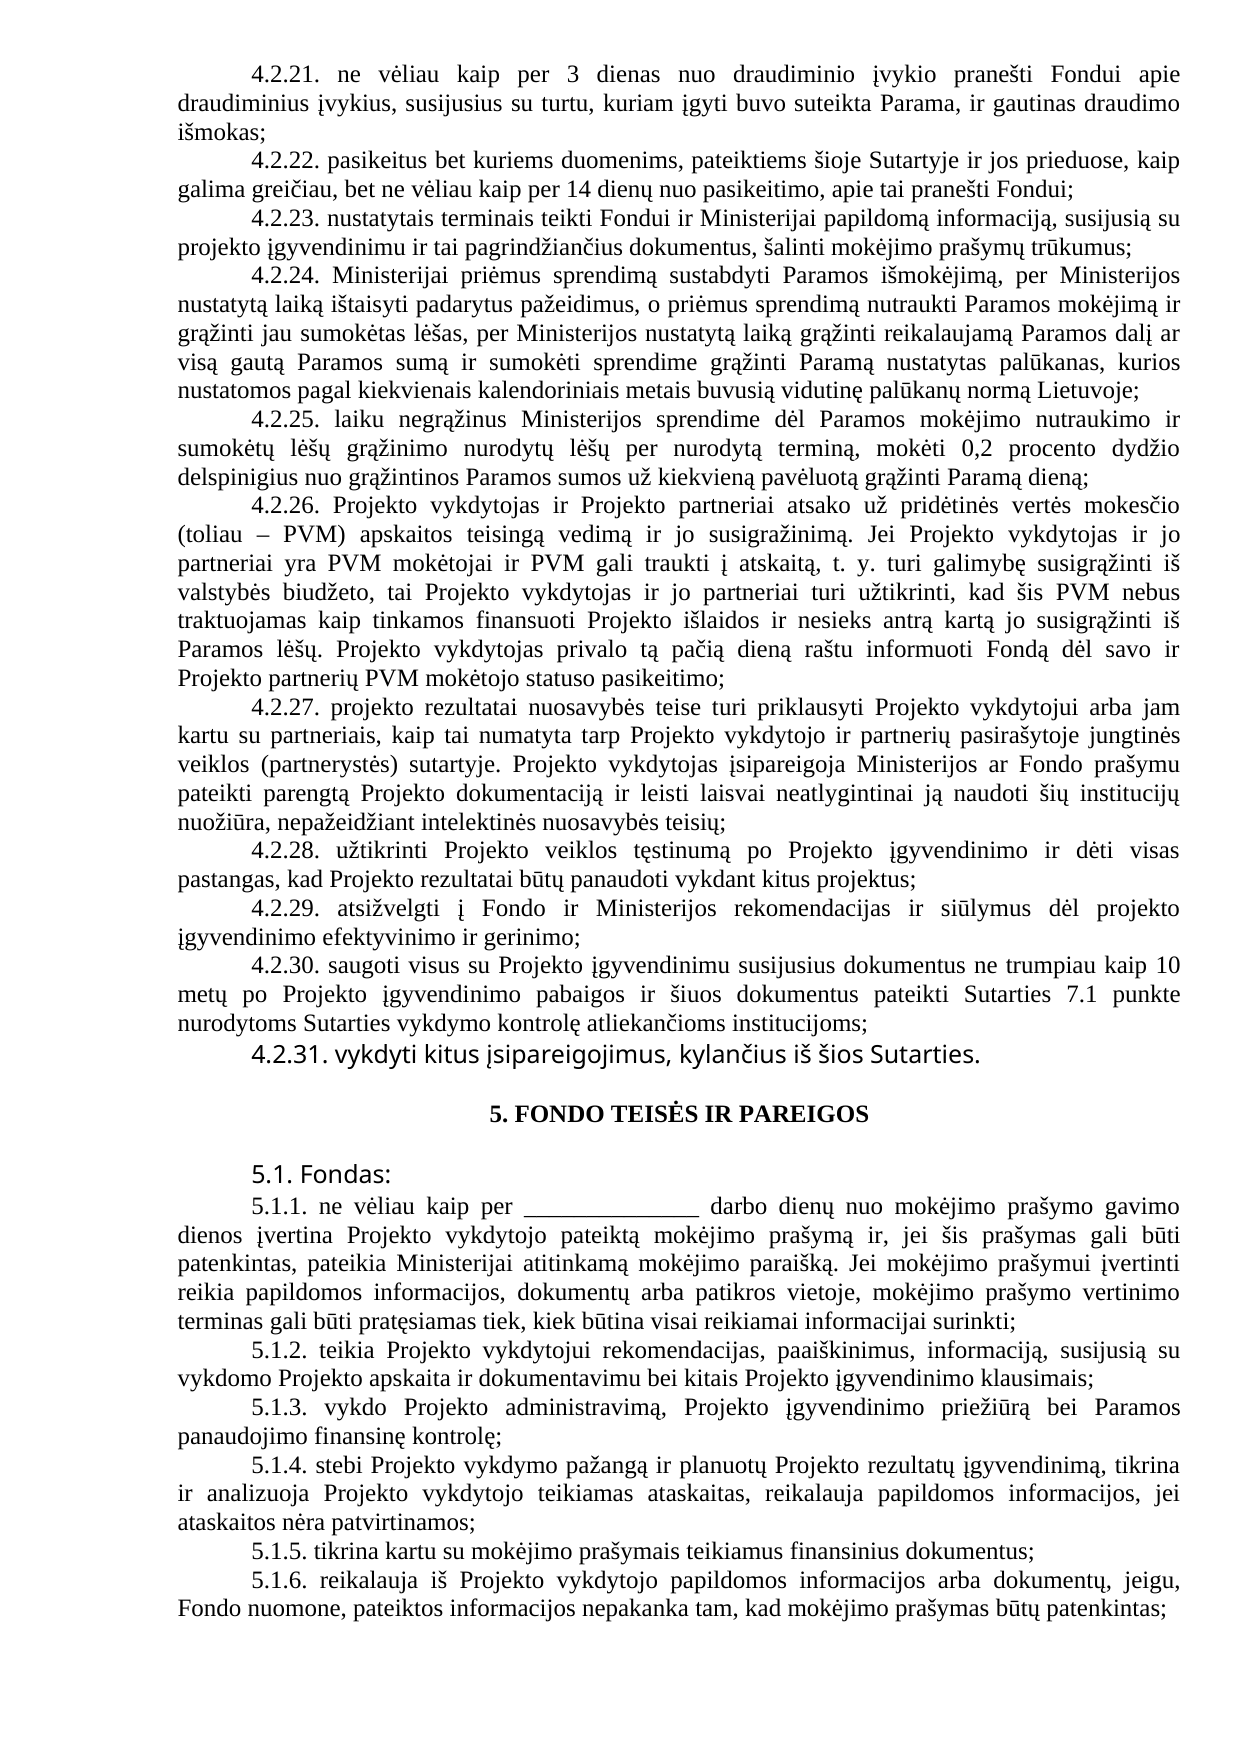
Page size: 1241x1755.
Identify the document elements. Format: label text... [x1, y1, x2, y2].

text 4.2.30. saugoti visus su Projekto įgyvendinimu susijusius dokumentus ne trumpiau kaip 10 metų po Projekto įgyvendinimo pabaigos ir šiuos dokumentus pateikti Sutarties 7.1 punkte nurodytoms Sutarties vykdymo kontrolę atliekančioms institucijoms; [177, 950, 1181, 1037]
text 4.2.24. Ministerijai priėmus sprendimą sustabdyti Paramos išmokėjimą, per Ministerijos nustatytą laiką ištaisyti padarytus pažeidimus, o priėmus sprendimą nutraukti Paramos mokėjimą ir grąžinti jau sumokėtas lėšas, per Ministerijos nustatytą laiką grąžinti reikalaujamą Paramos dalį ar visą gautą Paramos sumą ir sumokėti sprendime grąžinti Paramą nustatytas palūkanas, kurios nustatomos pagal kiekvienais kalendoriniais metais buvusią vidutinę palūkanų normą Lietuvoje; [177, 260, 1181, 404]
text 5. FONDO TEISĖS IR PAREIGOS [177, 1099, 1181, 1128]
text 5.1.6. reikalauja iš Projekto vykdytojo papildomos informacijos arba dokumentų, jeigu, Fondo nuomone, pateiktos informacijos nepakanka tam, kad mokėjimo prašymas būtų patenkintas; [177, 1565, 1181, 1622]
text 4.2.23. nustatytais terminais teikti Fondui ir Ministerijai papildomą informaciją, susijusią su projekto įgyvendinimu ir tai pagrindžiančius dokumentus, šalinti mokėjimo prašymų trūkumus; [177, 203, 1181, 260]
text 5.1.1. ne vėliau kaip per ______________ darbo dienų nuo mokėjimo prašymo gavimo dienos įvertina Projekto vykdytojo pateiktą mokėjimo prašymą ir, jei šis prašymas gali būti patenkintas, pateikia Ministerijai atitinkamą mokėjimo paraišką. Jei mokėjimo prašymui įvertinti reikia papildomos informacijos, dokumentų arba patikros vietoje, mokėjimo prašymo vertinimo terminas gali būti pratęsiamas tiek, kiek būtina visai reikiamai informacijai surinkti; [177, 1191, 1181, 1335]
text 5.1.4. stebi Projekto vykdymo pažangą ir planuotų Projekto rezultatų įgyvendinimą, tikrina ir analizuoja Projekto vykdytojo teikiamas ataskaitas, reikalauja papildomos informacijos, jei ataskaitos nėra patvirtinamos; [177, 1450, 1181, 1536]
text 5.1.3. vykdo Projekto administravimą, Projekto įgyvendinimo priežiūrą bei Paramos panaudojimo finansinę kontrolę; [177, 1392, 1181, 1450]
text 4.2.29. atsižvelgti į Fondo ir Ministerijos rekomendacijas ir siūlymus dėl projekto įgyvendinimo efektyvinimo ir gerinimo; [177, 893, 1181, 950]
text 4.2.28. užtikrinti Projekto veiklos tęstinumą po Projekto įgyvendinimo ir dėti visas pastangas, kad Projekto rezultatai būtų panaudoti vykdant kitus projektus; [177, 835, 1181, 893]
text 4.2.22. pasikeitus bet kuriems duomenims, pateiktiems šioje Sutartyje ir jos prieduose, kaip galima greičiau, bet ne vėliau kaip per 14 dienų nuo pasikeitimo, apie tai pranešti Fondui; [177, 145, 1181, 203]
text 4.2.25. laiku negrąžinus Ministerijos sprendime dėl Paramos mokėjimo nutraukimo ir sumokėtų lėšų grąžinimo nurodytų lėšų per nurodytą terminą, mokėti 0,2 procento dydžio delspinigius nuo grąžintinos Paramos sumos už kiekvieną pavėluotą grąžinti Paramą dieną; [177, 404, 1181, 490]
text 4.2.31. vykdyti kitus įsipareigojimus, kylančius iš šios Sutarties. [177, 1037, 1181, 1071]
text 5.1.5. tikrina kartu su mokėjimo prašymais teikiamus finansinius dokumentus; [177, 1536, 1181, 1565]
text 5.1. Fondas: [177, 1157, 1181, 1191]
text 4.2.27. projekto rezultatai nuosavybės teise turi priklausyti Projekto vykdytojui arba jam kartu su partneriais, kaip tai numatyta tarp Projekto vykdytojo ir partnerių pasirašytoje jungtinės veiklos (partnerystės) sutartyje. Projekto vykdytojas įsipareigoja Ministerijos ar Fondo prašymu pateikti parengtą Projekto dokumentaciją ir leisti laisvai neatlygintinai ją naudoti šių institucijų nuožiūra, nepažeidžiant intelektinės nuosavybės teisių; [177, 692, 1181, 835]
text 5.1.2. teikia Projekto vykdytojui rekomendacijas, paaiškinimus, informaciją, susijusią su vykdomo Projekto apskaita ir dokumentavimu bei kitais Projekto įgyvendinimo klausimais; [177, 1335, 1181, 1392]
text 4.2.26. Projekto vykdytojas ir Projekto partneriai atsako už pridėtinės vertės mokesčio (toliau – PVM) apskaitos teisingą vedimą ir jo susigražinimą. Jei Projekto vykdytojas ir jo partneriai yra PVM mokėtojai ir PVM gali traukti į atskaitą, t. y. turi galimybę susigrąžinti iš valstybės biudžeto, tai Projekto vykdytojas ir jo partneriai turi užtikrinti, kad šis PVM nebus traktuojamas kaip tinkamos finansuoti Projekto išlaidos ir nesieks antrą kartą jo susigrąžinti iš Paramos lėšų. Projekto vykdytojas privalo tą pačią dieną raštu informuoti Fondą dėl savo ir Projekto partnerių PVM mokėtojo statuso pasikeitimo; [177, 490, 1181, 692]
text 4.2.21. ne vėliau kaip per 3 dienas nuo draudiminio įvykio pranešti Fondui apie draudiminius įvykius, susijusius su turtu, kuriam įgyti buvo suteikta Parama, ir gautinas draudimo išmokas; [177, 59, 1181, 145]
